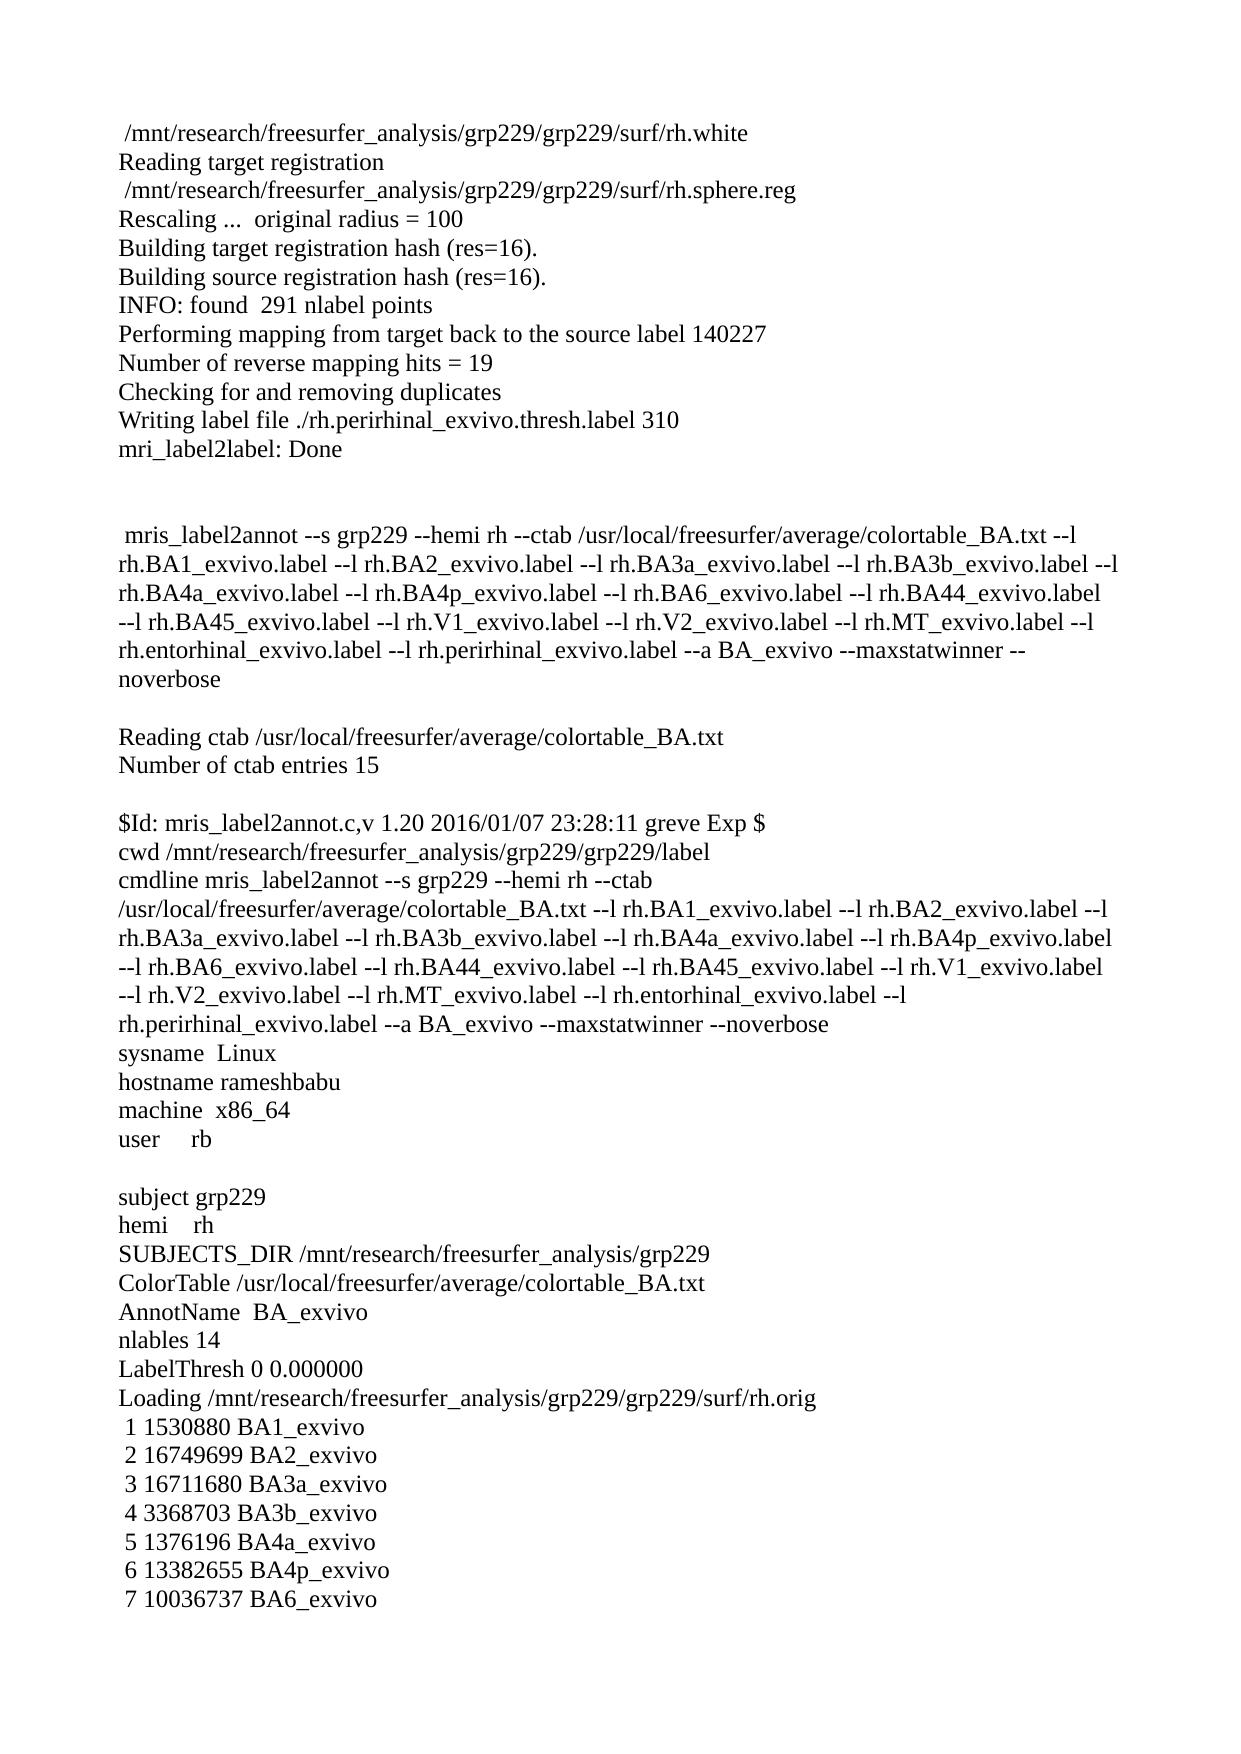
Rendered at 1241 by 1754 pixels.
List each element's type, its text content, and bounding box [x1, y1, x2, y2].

text hostname rameshbabu [118, 1067, 1122, 1096]
text /mnt/research/freesurfer_analysis/grp229/grp229/surf/rh.white [118, 118, 1122, 147]
text 3 16711680 BA3a_exvivo [118, 1469, 1122, 1498]
text Number of reverse mapping hits = 19 [118, 348, 1122, 377]
text Checking for and removing duplicates [118, 377, 1122, 406]
text 4 3368703 BA3b_exvivo [118, 1498, 1122, 1527]
text 5 1376196 BA4a_exvivo [118, 1527, 1122, 1556]
text nlables 14 [118, 1326, 1122, 1354]
text Reading target registration [118, 147, 1122, 176]
text cwd /mnt/research/freesurfer_analysis/grp229/grp229/label [118, 837, 1122, 866]
text subject grp229 [118, 1182, 1122, 1211]
text machine x86_64 [118, 1096, 1122, 1124]
text sysname Linux [118, 1038, 1122, 1067]
text user rb [118, 1124, 1122, 1153]
text Writing label file ./rh.perirhinal_exvivo.thresh.label 310 [118, 406, 1122, 434]
text INFO: found 291 nlabel points [118, 291, 1122, 319]
text mris_label2annot --s grp229 --hemi rh --ctab /usr/local/freesurfer/average/colortable_BA.txt --l rh.BA1_exvivo.label --l rh.BA2_exvivo.label --l rh.BA3a_exvivo.label --l rh.BA3b_exvivo.label --l rh.BA4a_exvivo.label --l rh.BA4p_exvivo.label --l rh.BA6_exvivo.label --l rh.BA44_exvivo.label --l rh.BA45_exvivo.label --l rh.V1_exvivo.label --l rh.V2_exvivo.label --l rh.MT_exvivo.label --l rh.entorhinal_exvivo.label --l rh.perirhinal_exvivo.label --a BA_exvivo --maxstatwinner --noverbose [118, 521, 1122, 693]
text Building source registration hash (res=16). [118, 262, 1122, 291]
text LabelThresh 0 0.000000 [118, 1354, 1122, 1383]
text ColorTable /usr/local/freesurfer/average/colortable_BA.txt [118, 1268, 1122, 1297]
text Rescaling ... original radius = 100 [118, 204, 1122, 233]
text SUBJECTS_DIR /mnt/research/freesurfer_analysis/grp229 [118, 1239, 1122, 1268]
text /mnt/research/freesurfer_analysis/grp229/grp229/surf/rh.sphere.reg [118, 176, 1122, 204]
text Performing mapping from target back to the source label 140227 [118, 319, 1122, 348]
text 2 16749699 BA2_exvivo [118, 1441, 1122, 1469]
text mri_label2label: Done [118, 434, 1122, 463]
text Number of ctab entries 15 [118, 751, 1122, 779]
text Loading /mnt/research/freesurfer_analysis/grp229/grp229/surf/rh.orig [118, 1383, 1122, 1412]
text $Id: mris_label2annot.c,v 1.20 2016/01/07 23:28:11 greve Exp $ [118, 808, 1122, 837]
text cmdline mris_label2annot --s grp229 --hemi rh --ctab /usr/local/freesurfer/average/colortable_BA.txt --l rh.BA1_exvivo.label --l rh.BA2_exvivo.label --l rh.BA3a_exvivo.label --l rh.BA3b_exvivo.label --l rh.BA4a_exvivo.label --l rh.BA4p_exvivo.label --l rh.BA6_exvivo.label --l rh.BA44_exvivo.label --l rh.BA45_exvivo.label --l rh.V1_exvivo.label --l rh.V2_exvivo.label --l rh.MT_exvivo.label --l rh.entorhinal_exvivo.label --l rh.perirhinal_exvivo.label --a BA_exvivo --maxstatwinner --noverbose [118, 866, 1122, 1038]
text 1 1530880 BA1_exvivo [118, 1412, 1122, 1441]
text hemi rh [118, 1211, 1122, 1239]
text AnnotName BA_exvivo [118, 1297, 1122, 1326]
text Reading ctab /usr/local/freesurfer/average/colortable_BA.txt [118, 722, 1122, 751]
text 7 10036737 BA6_exvivo [118, 1584, 1122, 1613]
text Building target registration hash (res=16). [118, 233, 1122, 262]
text 6 13382655 BA4p_exvivo [118, 1556, 1122, 1584]
